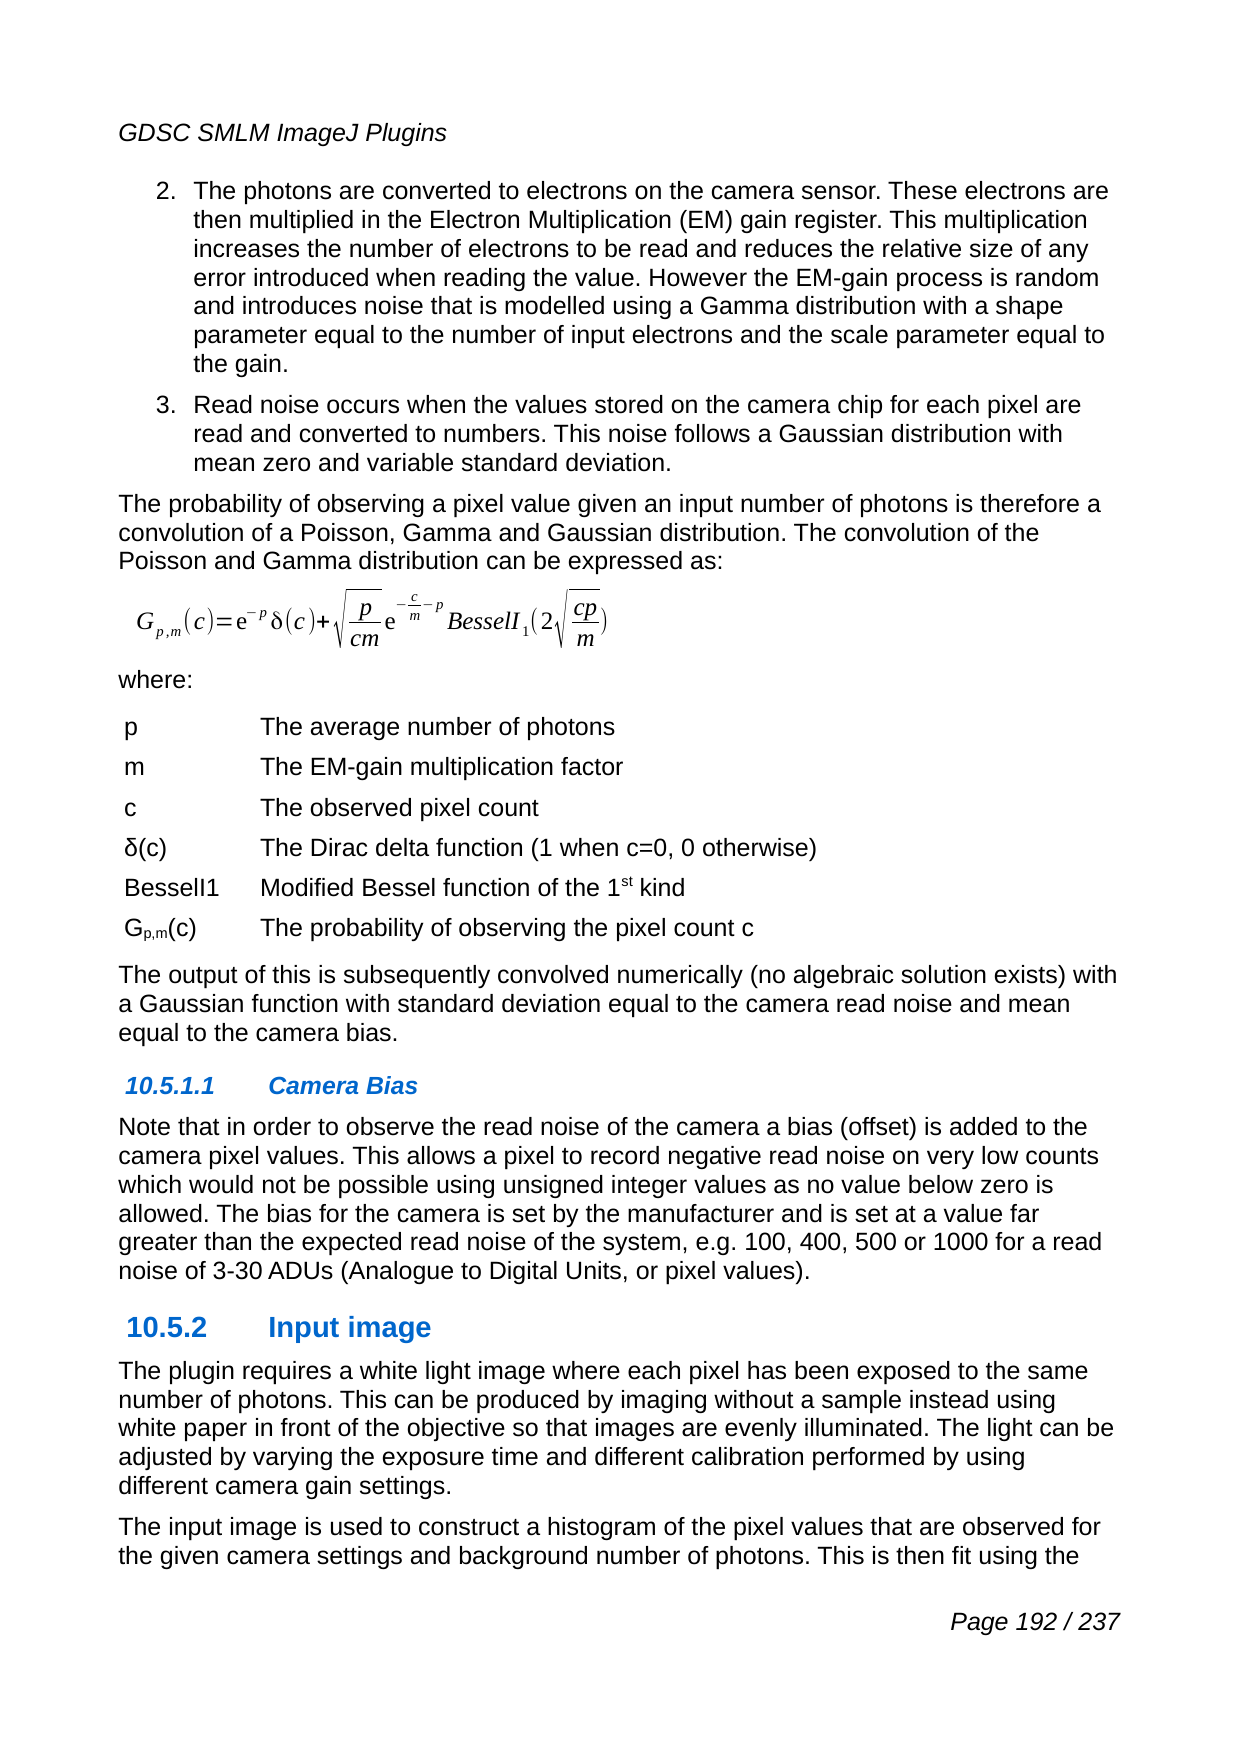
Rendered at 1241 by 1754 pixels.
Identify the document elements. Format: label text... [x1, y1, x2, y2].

list Read noise occurs when the values stored on the camera chip for each pixel are read and converted to numbers. This noise follows a Gaussian distribution with mean zero and variable standard deviation. [156, 390, 1122, 476]
table_cell c [118, 787, 254, 827]
subtitle Input image [118, 1310, 1122, 1343]
table_cell The probability of observing the pixel count c [254, 908, 1123, 948]
text The input image is used to construct a histogram of the pixel values that are observed for the given camera settings and background number of photons. This is then fit using the [118, 1512, 1122, 1570]
subtitle Camera Bias [118, 1071, 1122, 1100]
table_cell The Dirac delta function (1 when c=0, 0 otherwise) [254, 827, 1123, 867]
text The probability of observing a pixel value given an input number of photons is therefore a convolution of a Poisson, Gamma and Gaussian distribution. The convolution of the Poisson and Gamma distribution can be expressed as: [118, 489, 1122, 575]
table_cell BesselI1 [118, 867, 254, 907]
text Note that in order to observe the read noise of the camera a bias (offset) is added to the camera pixel values. This allows a pixel to record negative read noise on very low counts which would not be possible using unsigned integer values as no value below zero is allowed. The bias for the camera is set by the manufacturer and is set at a value far greater than the expected read noise of the system, e.g. 100, 400, 500 or 1000 for a read noise of 3-30 ADUs (Analogue to Digital Units, or pixel values). [118, 1112, 1122, 1285]
text The output of this is subsequently convolved numerically (no algebraic solution exists) with a Gaussian function with standard deviation equal to the camera read noise and mean equal to the camera bias. [118, 960, 1122, 1046]
table_header p [118, 706, 254, 747]
text where: [118, 665, 1122, 694]
table_cell The observed pixel count [254, 787, 1123, 827]
table_cell The EM-gain multiplication factor [254, 747, 1123, 787]
table_cell m [118, 747, 254, 787]
table_header The average number of photons [254, 706, 1123, 747]
table_cell Gp,m(c) [118, 908, 254, 948]
table_cell δ(c) [118, 827, 254, 867]
table_cell Modified Bessel function of the 1st kind [254, 867, 1123, 907]
text The plugin requires a white light image where each pixel has been exposed to the same number of photons. This can be produced by imaging without a sample instead using white paper in front of the objective so that images are evenly illuminated. The light can be adjusted by varying the exposure time and different calibration performed by using different camera gain settings. [118, 1356, 1122, 1500]
list The photons are converted to electrons on the camera sensor. These electrons are then multiplied in the Electron Multiplication (EM) gain register. This multiplication increases the number of electrons to be read and reduces the relative size of any error introduced when reading the value. However the EM-gain process is random and introduces noise that is modelled using a Gamma distribution with a shape parameter equal to the number of input electrons and the scale parameter equal to the gain. [156, 176, 1122, 378]
